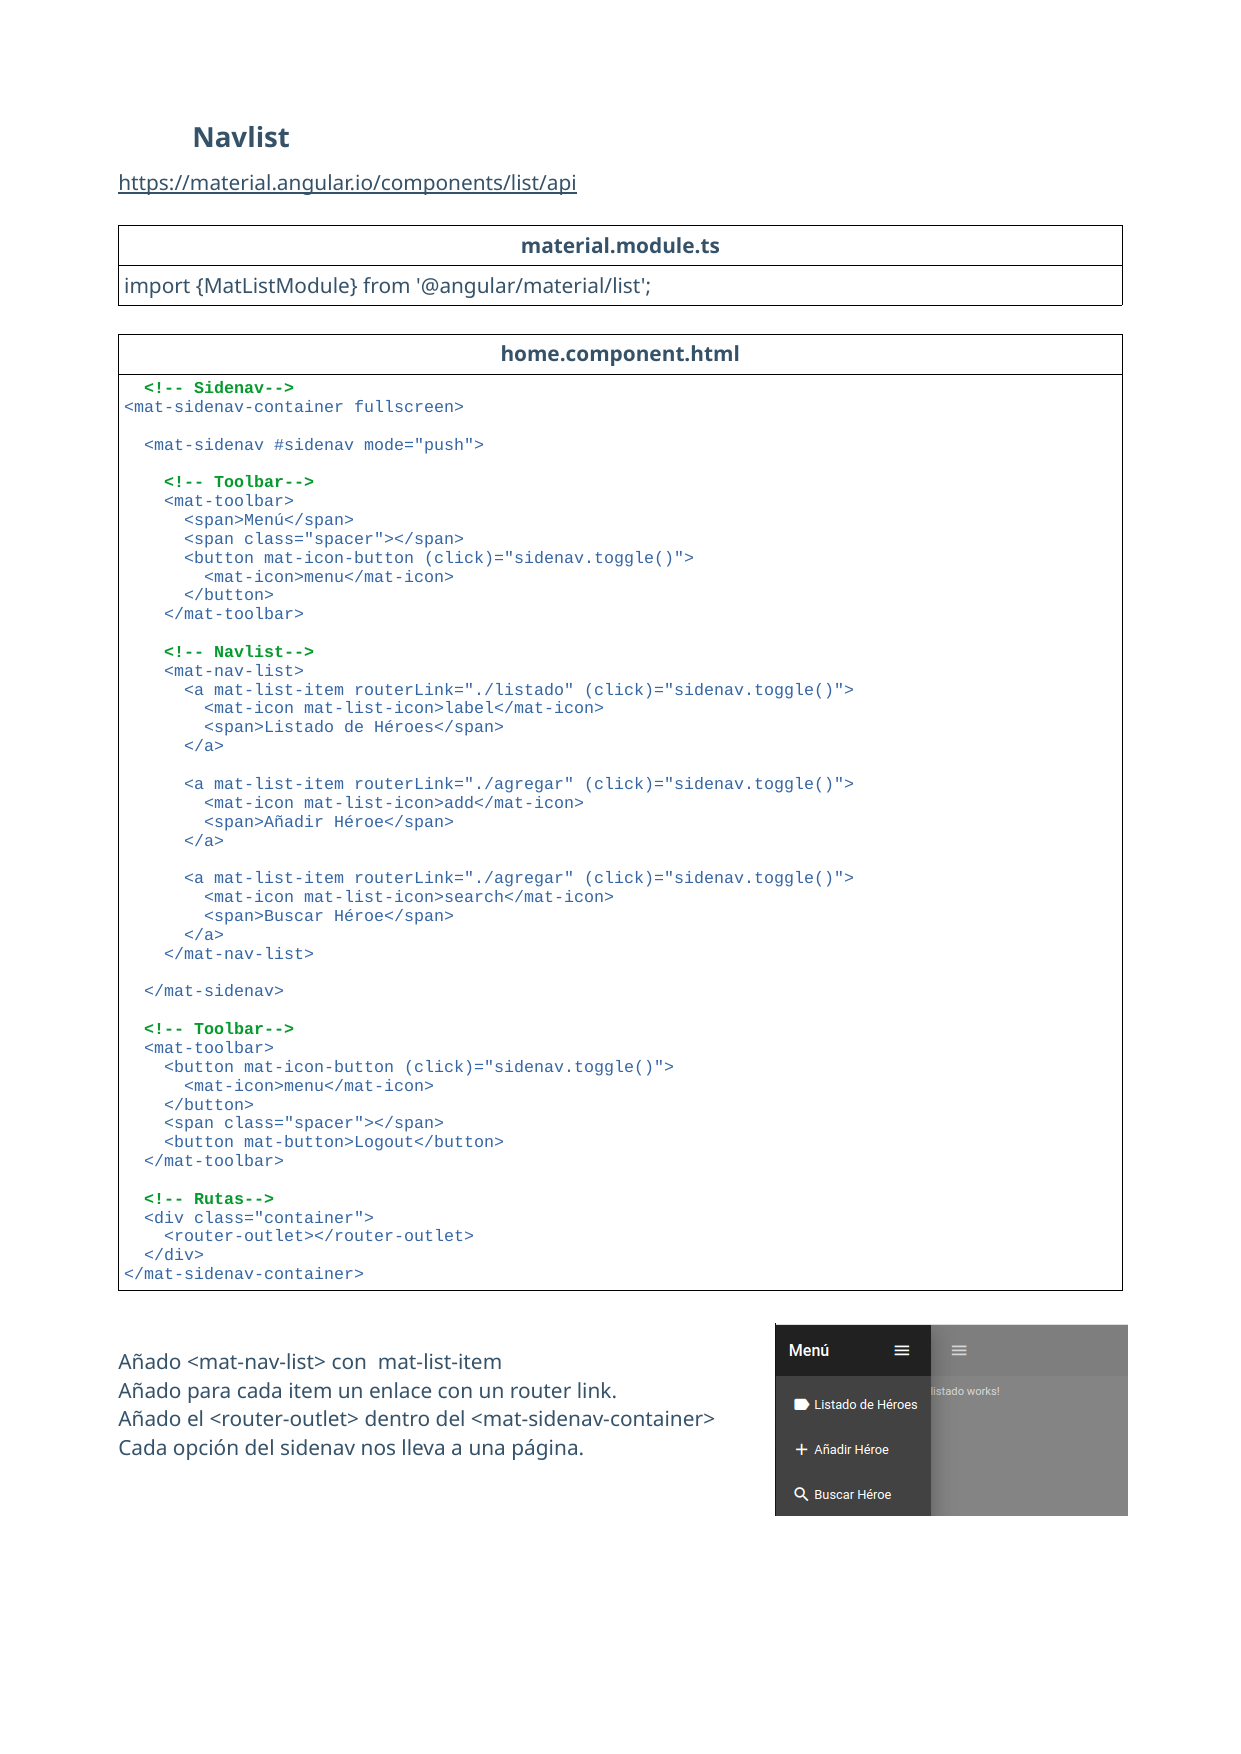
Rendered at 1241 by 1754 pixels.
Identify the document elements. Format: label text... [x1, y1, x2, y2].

text Añado el <router-outlet> dentro del <mat-sidenav-container> [118, 1404, 775, 1433]
subtitle Navlist [118, 118, 1122, 156]
text Añado para cada item un enlace con un router link. [118, 1376, 775, 1404]
text Cada opción del sidenav nos lleva a una página. [118, 1433, 775, 1461]
table_cell import {MatListModule} from '@angular/material/list'; [119, 266, 1122, 305]
text Añado <mat-nav-list> con mat-list-item [118, 1347, 775, 1376]
picture [775, 1323, 1128, 1516]
table_cell <!-- Sidenav--> <mat-sidenav-container fullscreen> <mat-sidenav #sidenav mode="push"> <!-- Toolbar--> <mat-toolbar> <span>Menú</span> <span class="spacer"></span> <button mat-icon-button (click)="sidenav.toggle()"> <mat-icon>menu</mat-icon> </button> </mat-toolbar> <!-- Navlist--> <mat-nav-list> <a mat-list-item routerLink="./listado" (click)="sidenav.toggle()"> <mat-icon mat-list-icon>label</mat-icon> <span>Listado de Héroes</span> </a> <a mat-list-item routerLink="./agregar" (click)="sidenav.toggle()"> <mat-icon mat-list-icon>add</mat-icon> <span>Añadir Héroe</span> </a> <a mat-list-item routerLink="./agregar" (click)="sidenav.toggle()"> <mat-icon mat-list-icon>search</mat-icon> <span>Buscar Héroe</span> </a> </mat-nav-list> </mat-sidenav> <!-- Toolbar--> <mat-toolbar> <button mat-icon-button (click)="sidenav.toggle()"> <mat-icon>menu</mat-icon> </button> <span class="spacer"></span> <button mat-button>Logout</button> </mat-toolbar> <!-- Rutas--> <div class="container"> <router-outlet></router-outlet> </div> </mat-sidenav-container> [119, 375, 1122, 1290]
table_header material.module.ts [119, 226, 1122, 265]
text https://material.angular.io/components/list/api [118, 168, 1122, 197]
table_header home.component.html [119, 335, 1122, 374]
